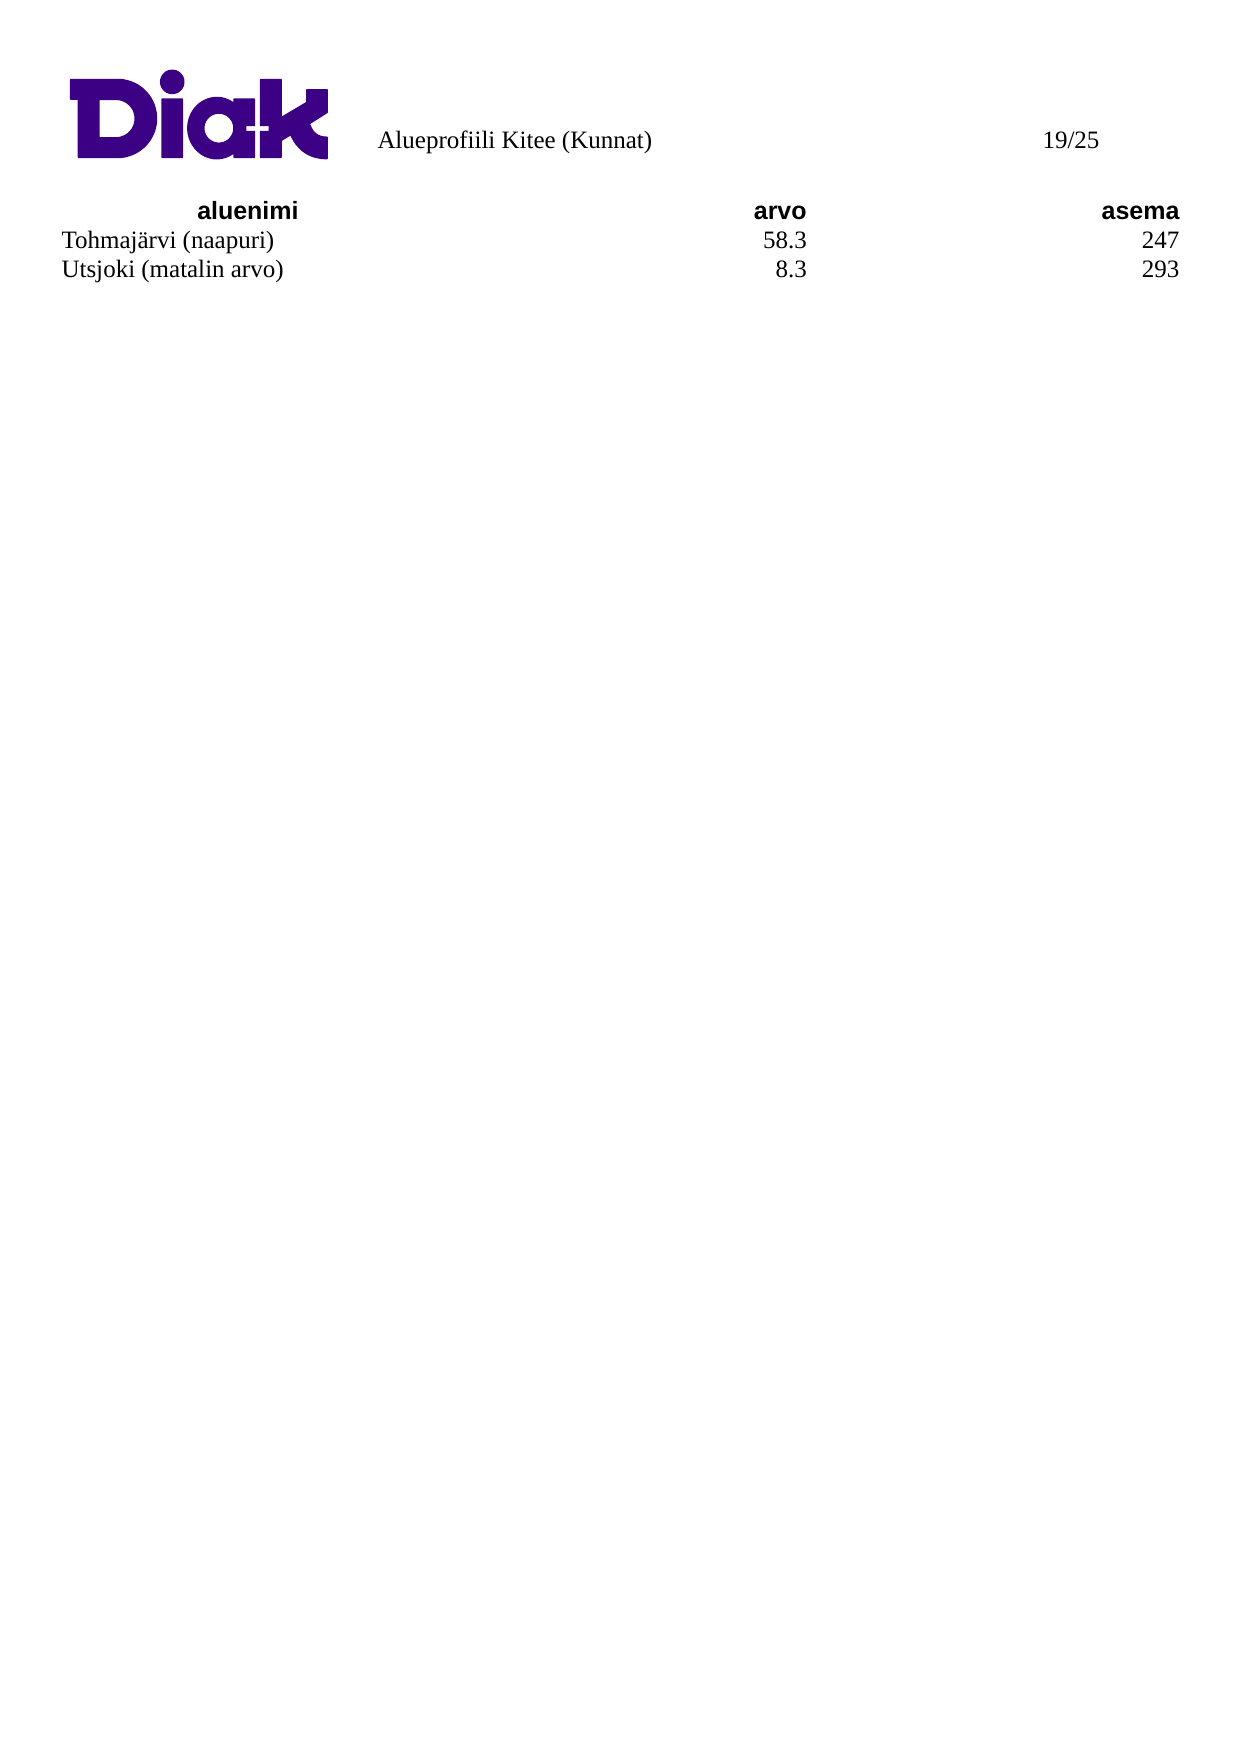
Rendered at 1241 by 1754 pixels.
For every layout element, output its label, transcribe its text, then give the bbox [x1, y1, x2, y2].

table_cell Tohmajärvi (naapuri) [61, 225, 434, 254]
table_cell 8.3 [434, 254, 806, 282]
table_header aluenimi [61, 196, 434, 225]
table_cell 58.3 [434, 225, 806, 254]
table_header asema [806, 196, 1179, 225]
table_cell 293 [806, 254, 1179, 282]
table_cell Utsjoki (matalin arvo) [61, 254, 434, 282]
table_cell 247 [806, 225, 1179, 254]
table_header arvo [434, 196, 806, 225]
